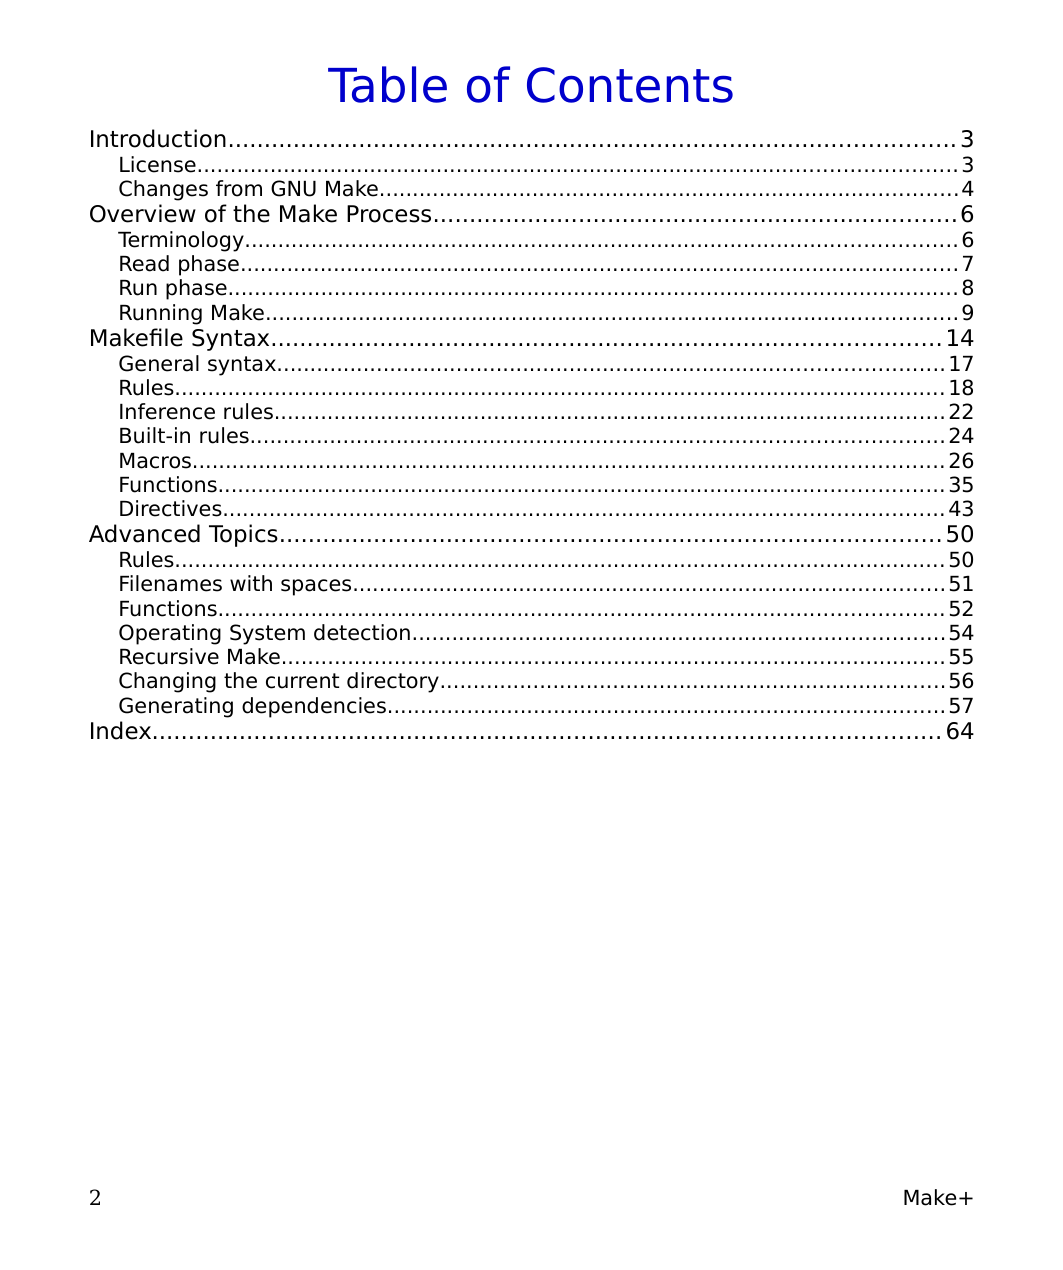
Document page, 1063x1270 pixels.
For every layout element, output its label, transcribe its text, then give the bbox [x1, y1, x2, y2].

text Read phase 7 [118, 252, 974, 276]
text Macros 26 [118, 449, 974, 473]
text Changes from GNU Make 4 [118, 177, 974, 201]
text Rules 18 [118, 376, 974, 400]
text Inference rules 22 [118, 400, 974, 424]
text Generating dependencies 57 [118, 694, 974, 718]
text Functions 35 [118, 473, 974, 497]
subtitle Table of Contents [88, 59, 974, 114]
text Changing the current directory 56 [118, 669, 974, 694]
text Advanced Topics 50 [88, 522, 974, 548]
text Introduction 3 [88, 126, 974, 153]
text Built-in rules 24 [118, 424, 974, 449]
text Rules 50 [118, 548, 974, 572]
text Overview of the Make Process 6 [88, 201, 974, 228]
text Run phase 8 [118, 276, 974, 301]
text Recursive Make 55 [118, 645, 974, 669]
text Index 64 [88, 718, 974, 745]
text Makefile Syntax 14 [88, 325, 974, 352]
text Functions 52 [118, 597, 974, 621]
text General syntax 17 [118, 352, 974, 376]
text Terminology 6 [118, 228, 974, 252]
text Directives 43 [118, 497, 974, 522]
text Operating System detection 54 [118, 621, 974, 645]
text Running Make 9 [118, 301, 974, 325]
text Filenames with spaces 51 [118, 572, 974, 597]
text License 3 [118, 153, 974, 177]
